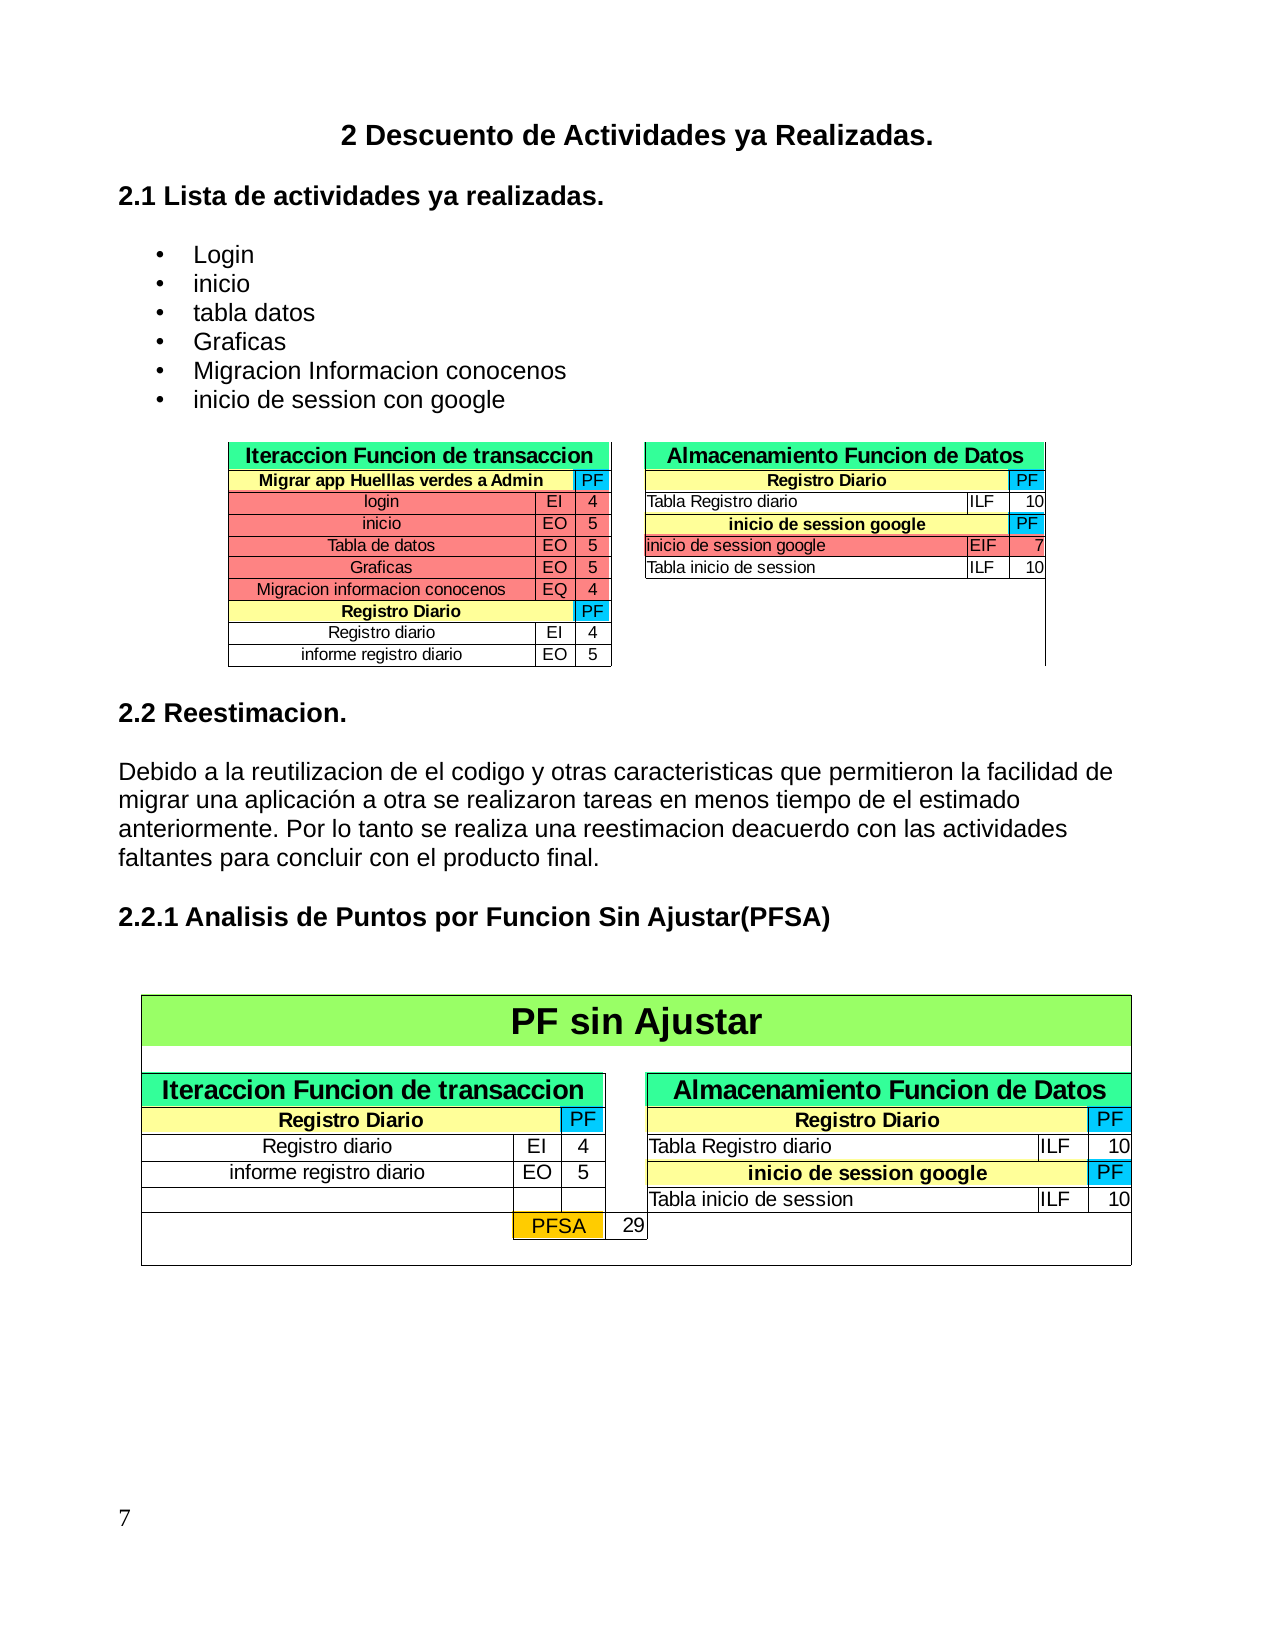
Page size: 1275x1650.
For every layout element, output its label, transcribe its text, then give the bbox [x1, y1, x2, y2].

list inicio de session con google [156, 385, 1157, 413]
text 2.2.1 Analisis de Puntos por Funcion Sin Ajustar(PFSA) [118, 901, 1157, 932]
text 2.2 Reestimacion. [118, 697, 1157, 728]
text 2 Descuento de Actividades ya Realizadas. [118, 118, 1157, 152]
text 2.1 Lista de actividades ya realizadas. [118, 180, 1157, 212]
list Graficas [156, 327, 1157, 356]
list inicio [156, 269, 1157, 298]
list Login [156, 240, 1157, 269]
list Migracion Informacion conocenos [156, 356, 1157, 385]
list tabla datos [156, 298, 1157, 327]
text Debido a la reutilizacion de el codigo y otras caracteristicas que permitieron la facilidad de migrar una aplicación a otra se realizaron tareas en menos tiempo de el estimado anteriormente. Por lo tanto se realiza una reestimacion deacuerdo con las actividades faltantes para concluir con el producto final. [118, 757, 1157, 872]
